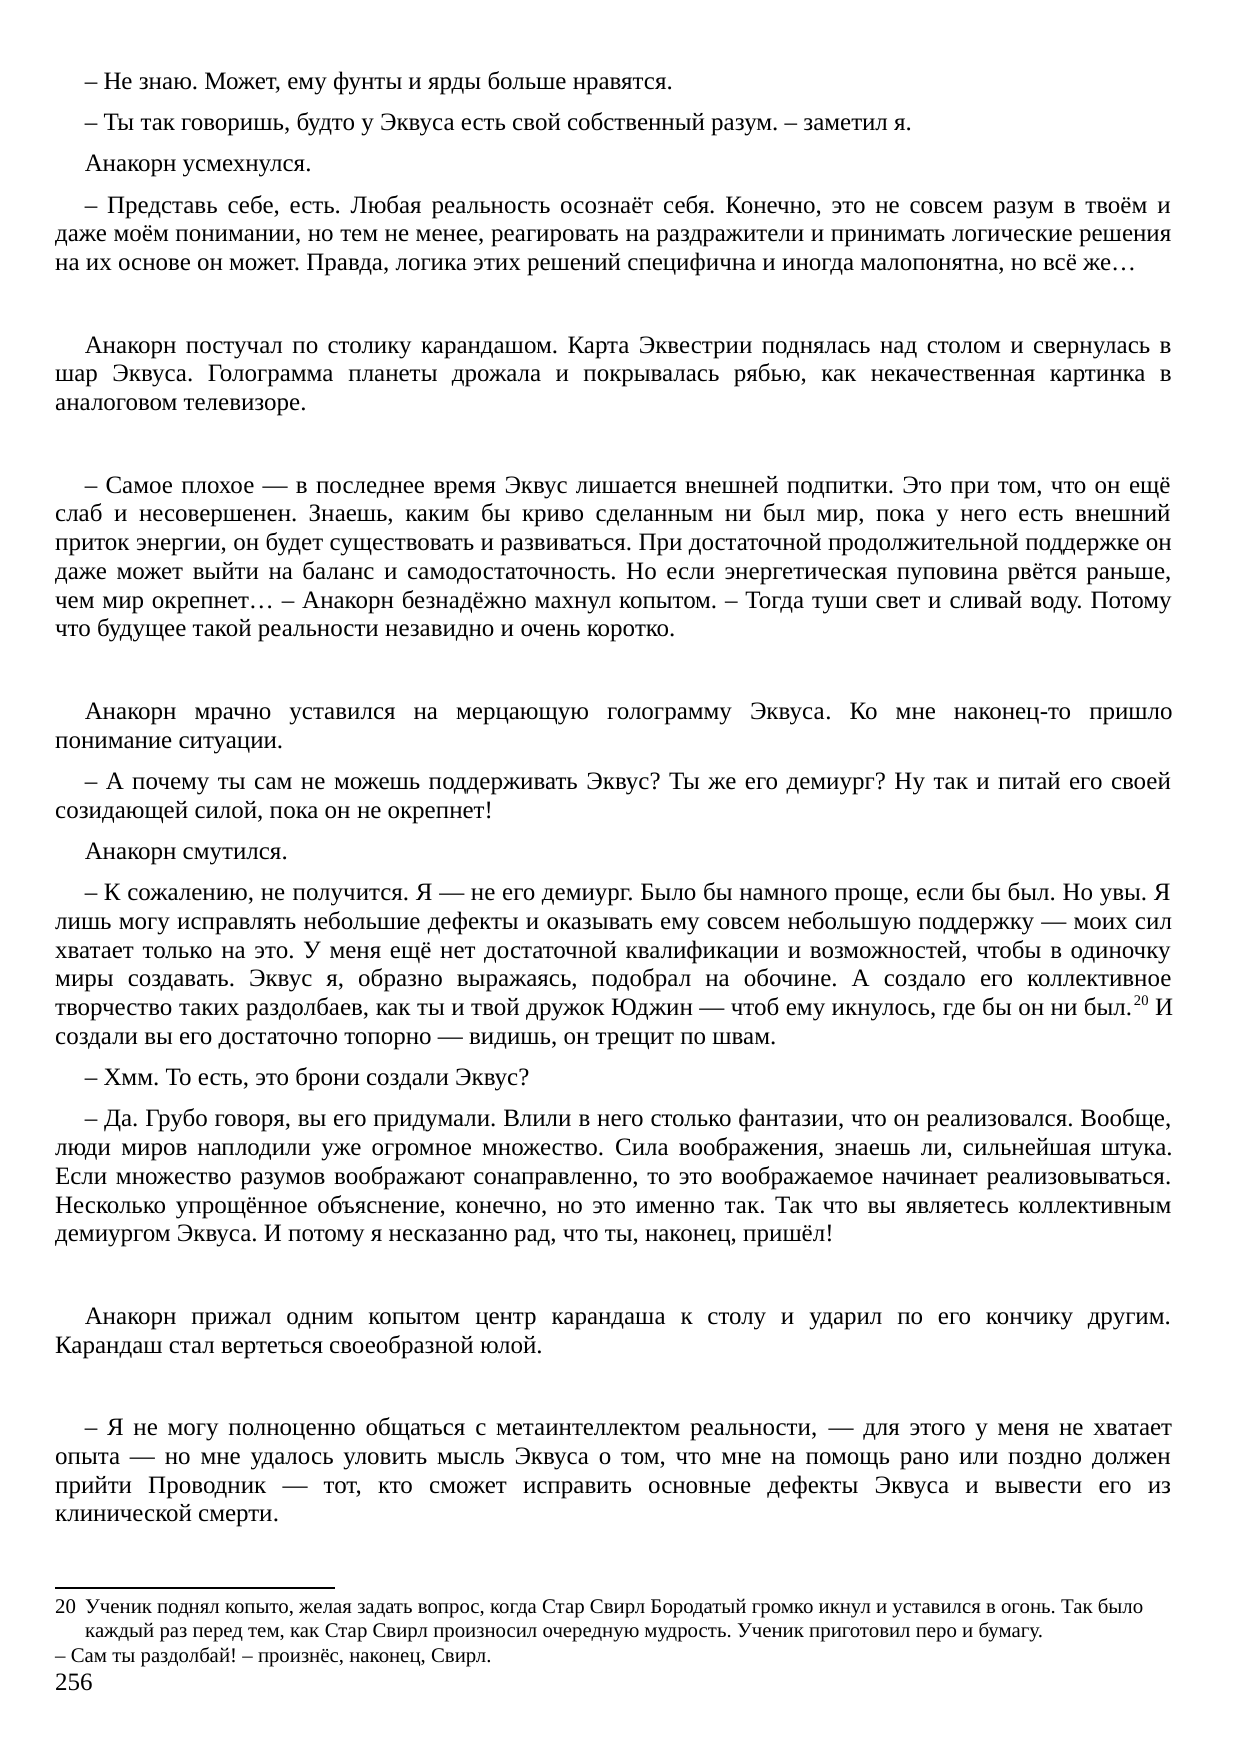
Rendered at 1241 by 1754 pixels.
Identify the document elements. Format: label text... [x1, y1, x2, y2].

text – Представь себе, есть. Любая реальность осознаёт себя. Конечно, это не совсем разум в твоём и даже моём понимании, но тем не менее, реагировать на раздражители и принимать логические решения на их основе он может. Правда, логика этих решений специфична и иногда малопонятна, но всё же… [55, 190, 1173, 276]
text – Сам ты раздолбай! – произнёс, наконец, Свирл. [55, 1642, 1173, 1667]
text – К сожалению, не получится. Я — не его демиург. Было бы намного проще, если бы был. Но увы. Я лишь могу исправлять небольшие дефекты и оказывать ему совсем небольшую поддержку — моих сил хватает только на это. У меня ещё нет достаточной квалификации и возможностей, чтобы в одиночку миры создавать. Эквус я, образно выражаясь, подобрал на обочине. А создало его коллективное творчество таких раздолбаев, как ты и твой дружок Юджин — чтоб ему икнулось, где бы он ни был. И создали вы его достаточно топорно — видишь, он трещит по швам. [55, 877, 1173, 1050]
text – Я не могу полноценно общаться с метаинтеллектом реальности, — для этого у меня не хватает опыта — но мне удалось уловить мысль Эквуса о том, что мне на помощь рано или поздно должен прийти Проводник — тот, кто сможет исправить основные дефекты Эквуса и вывести его из клинической смерти. [55, 1412, 1173, 1527]
text Анакорн усмехнулся. [55, 148, 1173, 177]
text – Самое плохое — в последнее время Эквус лишается внешней подпитки. Это при том, что он ещё слаб и несовершенен. Знаешь, каким бы криво сделанным ни был мир, пока у него есть внешний приток энергии, он будет существовать и развиваться. При достаточной продолжительной поддержке он даже может выйти на баланс и самодостаточность. Но если энергетическая пуповина рвётся раньше, чем мир окрепнет… – Анакорн безнадёжно махнул копытом. – Тогда туши свет и сливай воду. Потому что будущее такой реальности незавидно и очень коротко. [55, 470, 1173, 642]
text Анакорн постучал по столику карандашом. Карта Эквестрии поднялась над столом и свернулась в шар Эквуса. Голограмма планеты дрожала и покрывалась рябью, как некачественная картинка в аналоговом телевизоре. [55, 330, 1173, 416]
text – Хмм. То есть, это брони создали Эквус? [55, 1062, 1173, 1091]
text Анакорн прижал одним копытом центр карандаша к столу и ударил по его кончику другим. Карандаш стал вертеться своеобразной юлой. [55, 1301, 1173, 1358]
text Ученик поднял копыто, желая задать вопрос, когда Стар Свирл Бородатый громко икнул и уставился в огонь. Так было каждый раз перед тем, как Стар Свирл произносил очередную мудрость. Ученик приготовил перо и бумагу. [55, 1594, 1173, 1642]
text – Не знаю. Может, ему фунты и ярды больше нравятся. [55, 66, 1173, 95]
text Анакорн смутился. [55, 836, 1173, 865]
text – А почему ты сам не можешь поддерживать Эквус? Ты же его демиург? Ну так и питай его своей созидающей силой, пока он не окрепнет! [55, 766, 1173, 823]
text – Да. Грубо говоря, вы его придумали. Влили в него столько фантазии, что он реализовался. Вообще, люди миров наплодили уже огромное множество. Сила воображения, знаешь ли, сильнейшая штука. Если множество разумов воображают сонаправленно, то это воображаемое начинает реализовываться. Несколько упрощённое объяснение, конечно, но это именно так. Так что вы являетесь коллективным демиургом Эквуса. И потому я несказанно рад, что ты, наконец, пришёл! [55, 1103, 1173, 1247]
text – Ты так говоришь, будто у Эквуса есть свой собственный разум. – заметил я. [55, 107, 1173, 136]
text Анакорн мрачно уставился на мерцающую голограмму Эквуса. Ко мне наконец-то пришло понимание ситуации. [55, 696, 1173, 753]
